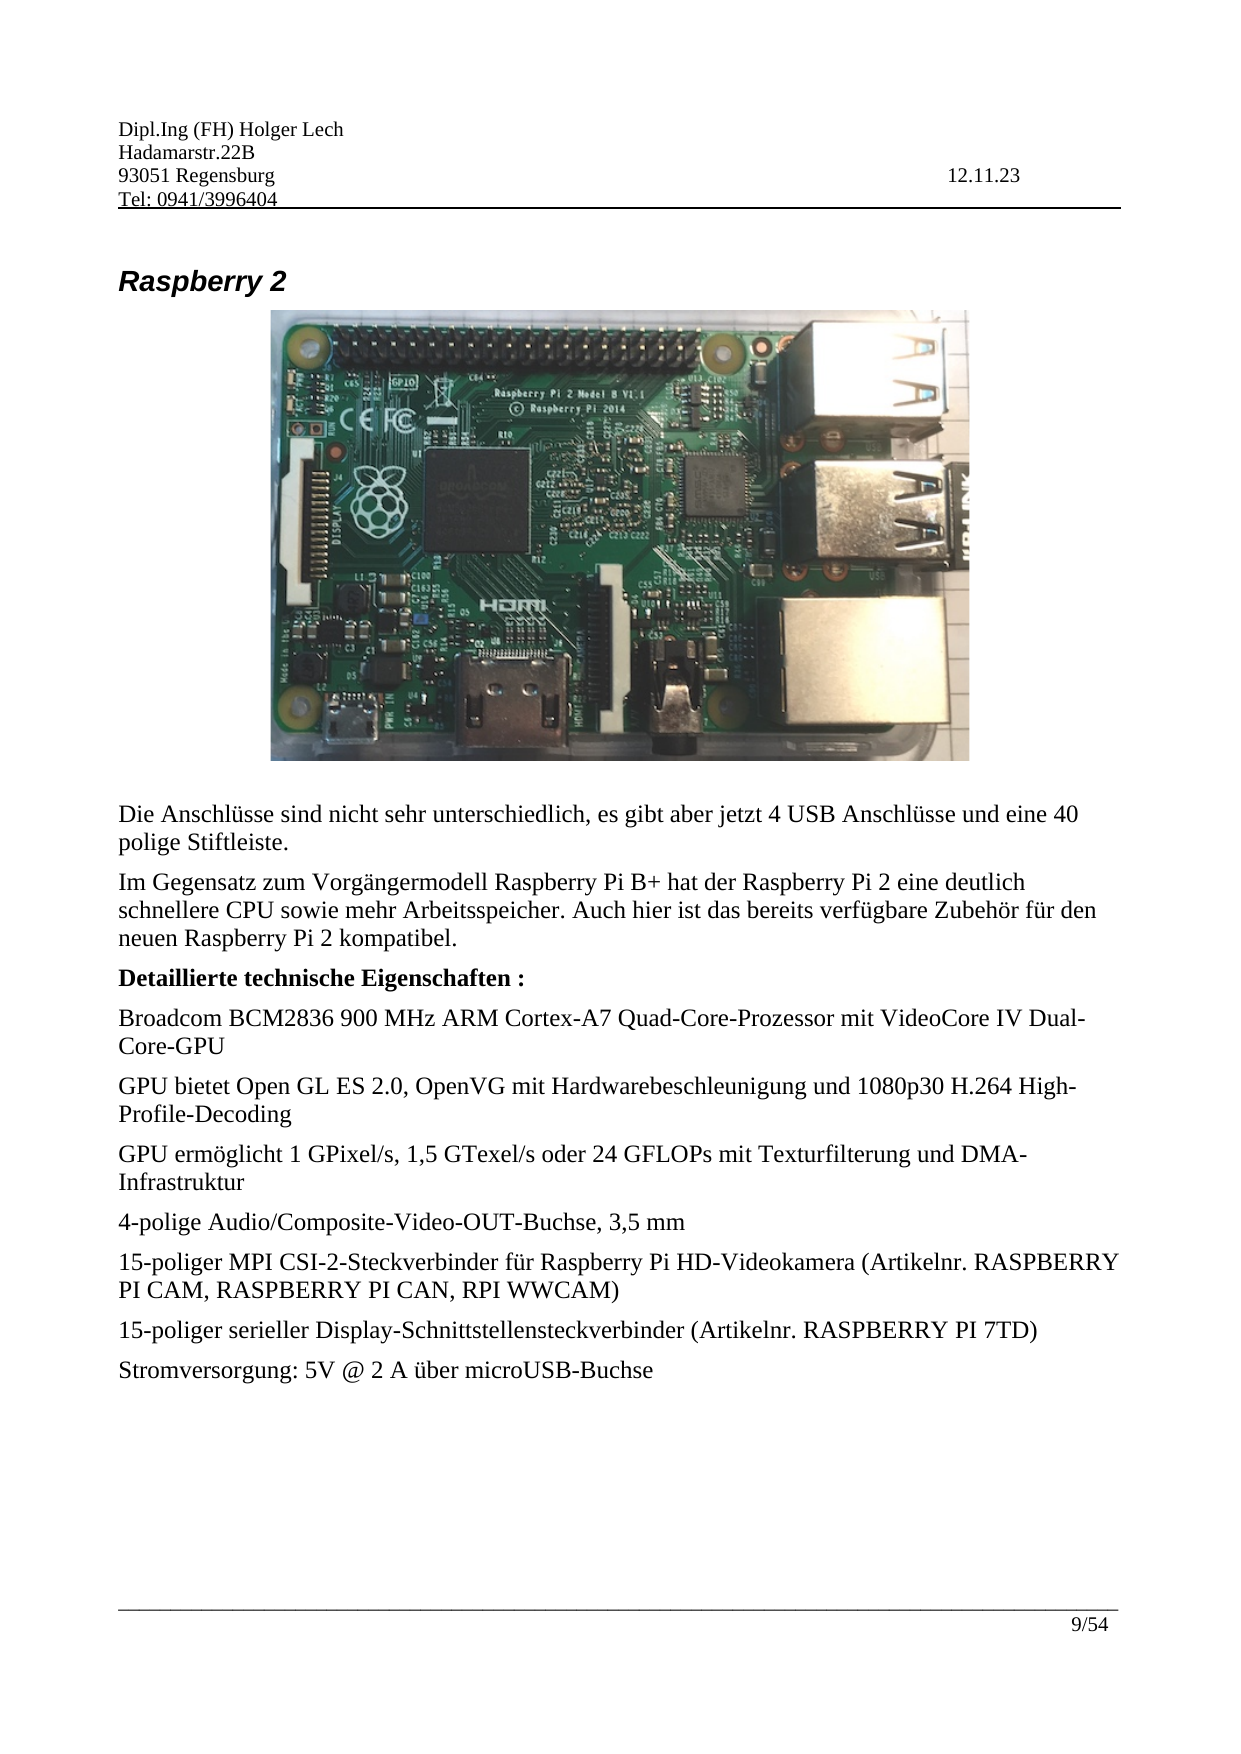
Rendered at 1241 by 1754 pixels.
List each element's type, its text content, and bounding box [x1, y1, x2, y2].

text 4-polige Audio/Composite-Video-OUT-Buchse, 3,5 mm [118, 1208, 1122, 1236]
text Detaillierte technische Eigenschaften : [118, 964, 1122, 992]
text GPU bietet Open GL ES 2.0, OpenVG mit Hardwarebeschleunigung und 1080p30 H.264 High-Profile-Decoding [118, 1072, 1122, 1127]
text Stromversorgung: 5V @ 2 A über microUSB-Buchse [118, 1356, 1122, 1384]
text GPU ermöglicht 1 GPixel/s, 1,5 GTexel/s oder 24 GFLOPs mit Texturfilterung und DMA-Infrastruktur [118, 1140, 1122, 1195]
text Broadcom BCM2836 900 MHz ARM Cortex-A7 Quad-Core-Prozessor mit VideoCore IV Dual-Core-GPU [118, 1004, 1122, 1059]
text Die Anschlüsse sind nicht sehr unterschiedlich, es gibt aber jetzt 4 USB Anschlüsse und eine 40 polige Stiftleiste. [118, 800, 1122, 856]
picture [270, 310, 970, 761]
text 15-poliger MPI CSI-2-Steckverbinder für Raspberry Pi HD-Videokamera (Artikelnr. RASPBERRY PI CAM, RASPBERRY PI CAN, RPI WWCAM) [118, 1248, 1122, 1303]
subtitle Raspberry 2 [118, 265, 1122, 298]
text Im Gegensatz zum Vorgängermodell Raspberry Pi B+ hat der Raspberry Pi 2 eine deutlich schnellere CPU sowie mehr Arbeitsspeicher. Auch hier ist das bereits verfügbare Zubehör für den neuen Raspberry Pi 2 kompatibel. [118, 868, 1122, 951]
text 15-poliger serieller Display-Schnittstellensteckverbinder (Artikelnr. RASPBERRY PI 7TD) [118, 1316, 1122, 1344]
